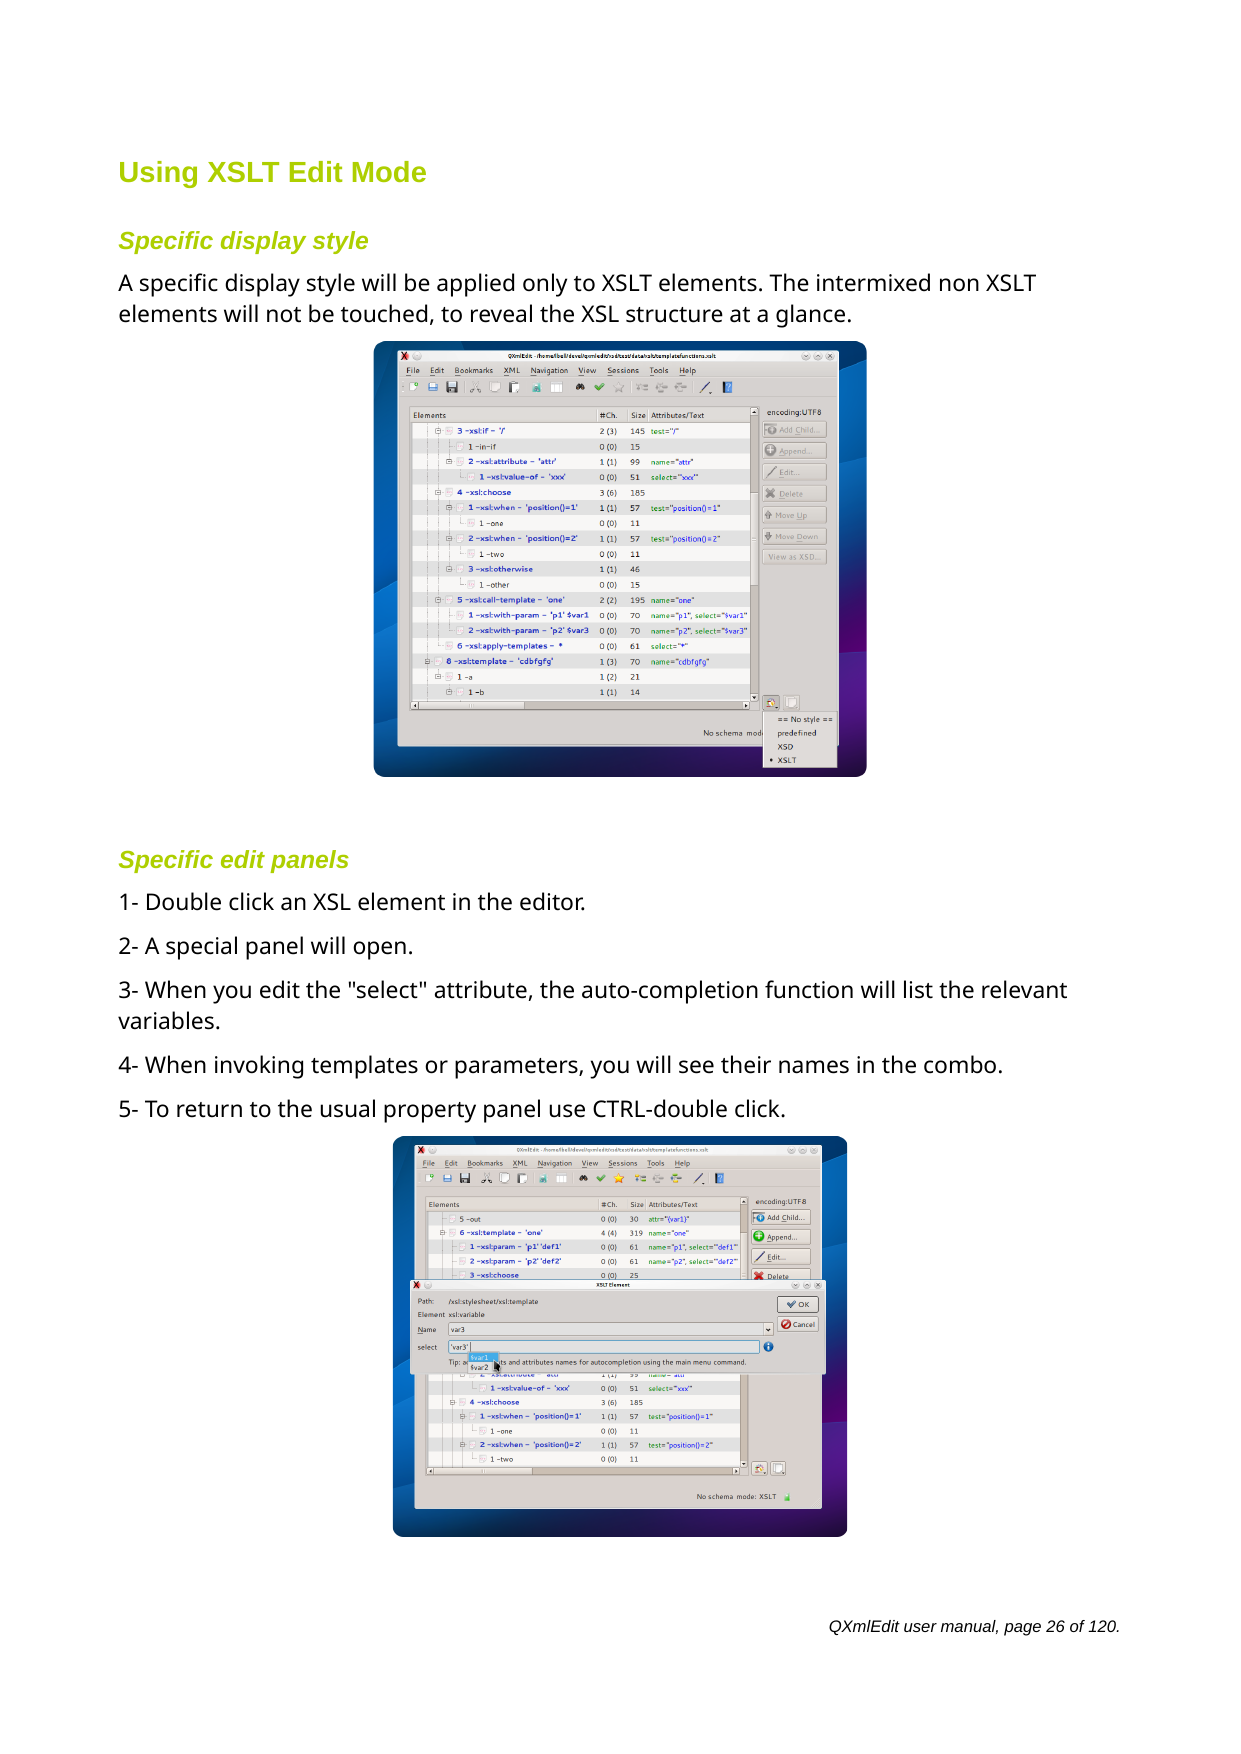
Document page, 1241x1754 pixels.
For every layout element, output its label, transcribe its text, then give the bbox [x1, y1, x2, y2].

subtitle Specific display style [118, 226, 1122, 254]
text 4- When invoking templates or parameters, you will see their names in the combo. [118, 1049, 1122, 1080]
text A specific display style will be applied only to XSLT elements. The intermixed non XSLT elements will not be touched, to reveal the XSL structure at a glance. [118, 267, 1122, 329]
text 3- When you edit the "select" attribute, the auto-completion function will list the relevant variables. [118, 974, 1122, 1036]
text 2- A special panel will open. [118, 930, 1122, 961]
text 5- To return to the usual property panel use CTRL-double click. [118, 1092, 1122, 1124]
subtitle Specific edit panels [118, 845, 1122, 874]
picture [373, 341, 867, 777]
subtitle Using XSLT Edit Mode [118, 155, 1122, 188]
text 1- Double click an XSL element in the editor. [118, 886, 1122, 917]
picture [392, 1136, 848, 1537]
